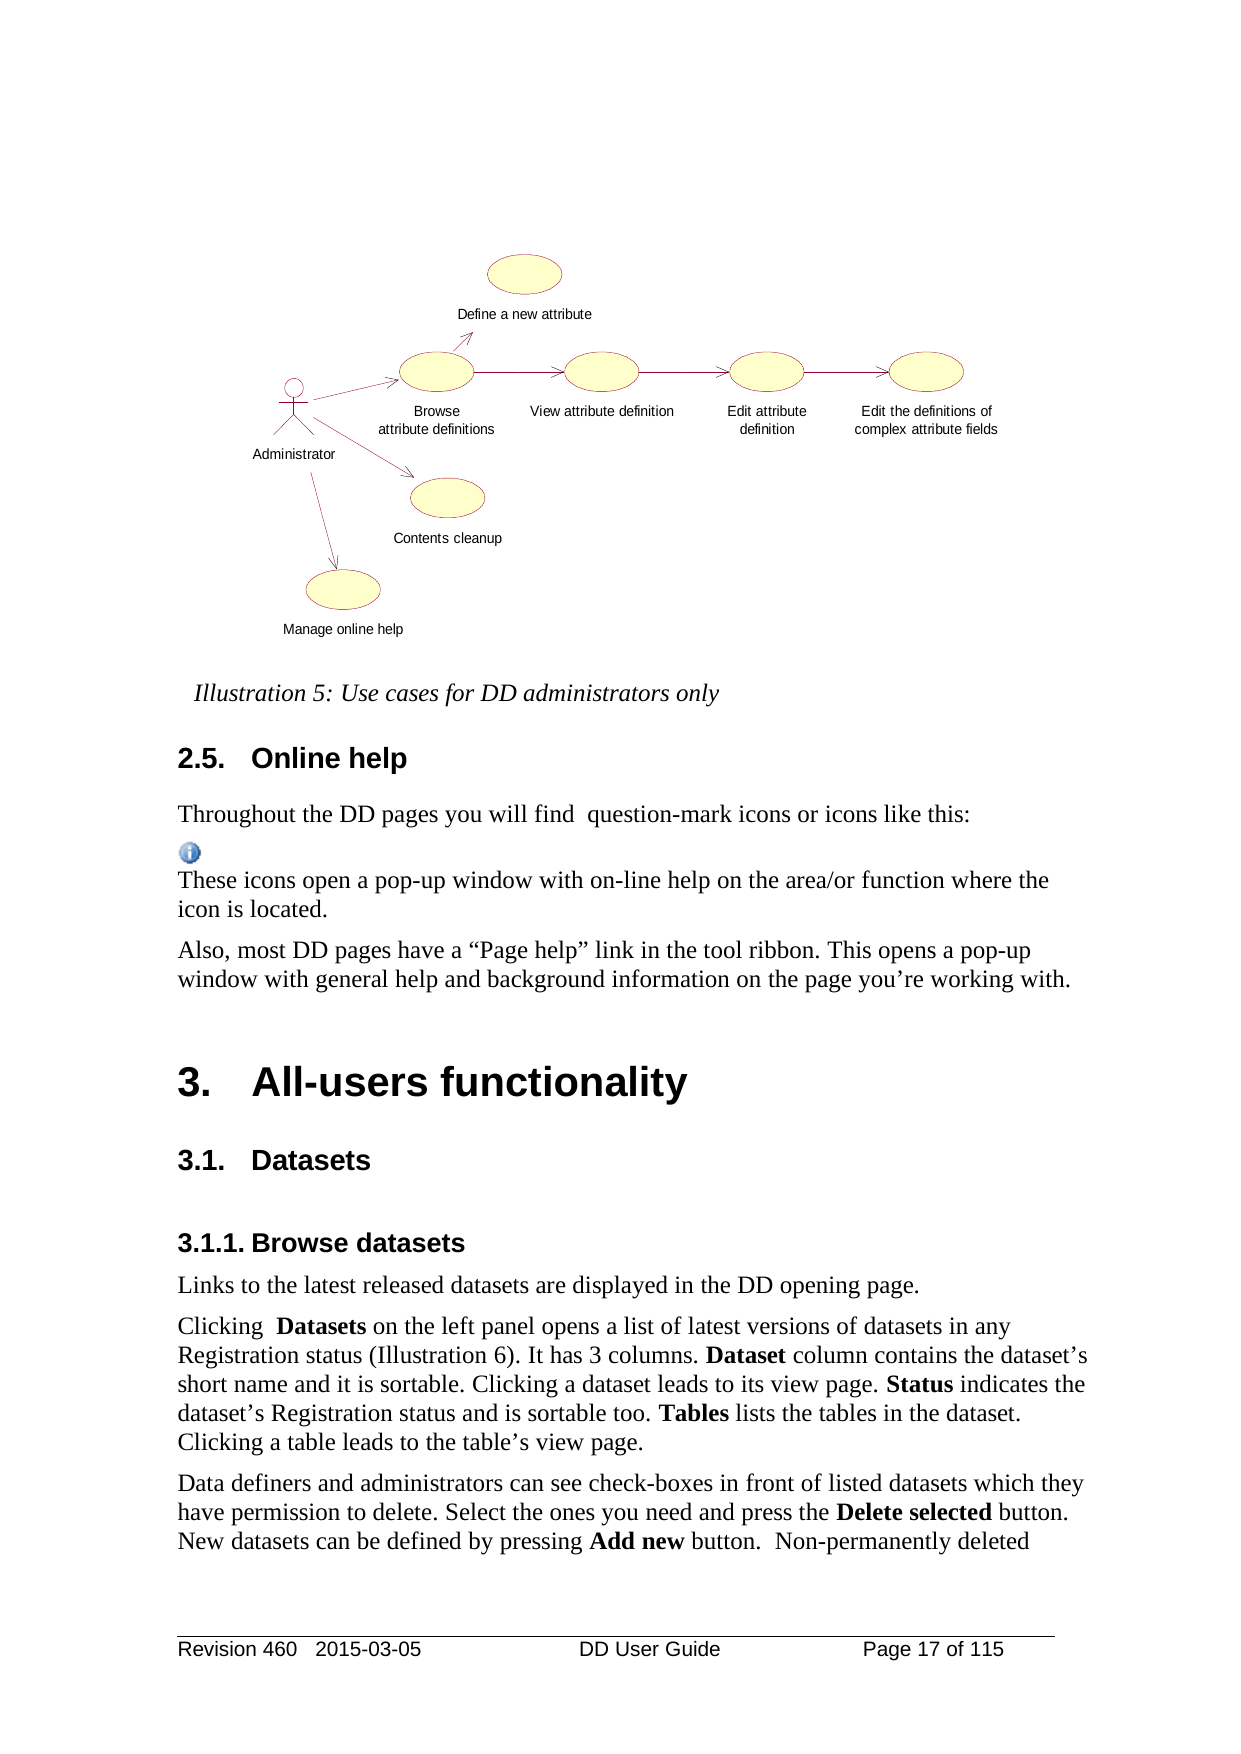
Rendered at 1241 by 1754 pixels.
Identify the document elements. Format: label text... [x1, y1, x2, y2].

text These icons open a pop-up window with on-line help on the area/or function where the icon is located. [177, 840, 1092, 923]
picture [177, 840, 203, 866]
text Illustration 5: Use cases for DD administrators only [194, 232, 1076, 707]
text Throughout the DD pages you will find question-mark icons or icons like this: [177, 799, 1092, 828]
text Data definers and administrators can see check-boxes in front of listed datasets which they have permission to delete. Select the ones you need and press the Delete selected button. New datasets can be defined by pressing Add new button. Non-permanently deleted [177, 1468, 1092, 1555]
subtitle Online help [177, 741, 1092, 774]
text Clicking Datasets on the left panel opens a list of latest versions of datasets in any Registration status (Illustration 6). It has 3 columns. Dataset column contains the dataset’s short name and it is sortable. Clicking a dataset leads to its view page. Status indicates the dataset’s Registration status and is sortable too. Tables lists the tables in the dataset. Clicking a table leads to the table’s view page. [177, 1311, 1092, 1456]
text Also, most DD pages have a “Page help” link in the tool ribbon. This opens a pop-up window with general help and background information on the page you’re working with. [177, 935, 1092, 993]
subtitle All-users functionality [177, 1058, 1092, 1106]
subtitle Browse datasets [177, 1227, 1092, 1258]
subtitle Datasets [177, 1143, 1092, 1177]
text Links to the latest released datasets are displayed in the DD opening page. [177, 1270, 1092, 1299]
